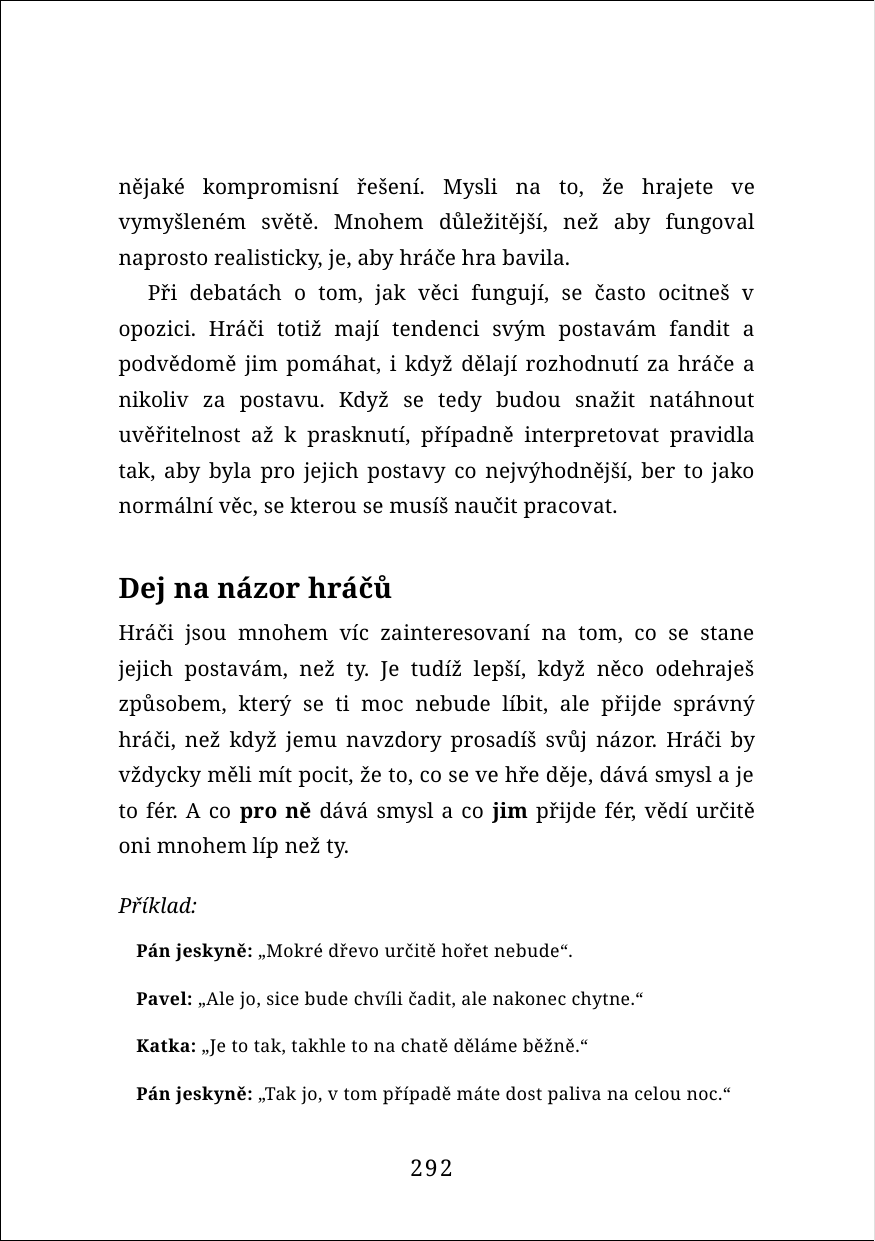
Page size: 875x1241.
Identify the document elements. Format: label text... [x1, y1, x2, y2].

text Katka: „Je to tak, takhle to na chatě děláme běžně.“ [136, 1034, 756, 1058]
text Pán jeskyně: „Tak jo, v tom případě máte dost paliva na celou noc.“ [136, 1082, 756, 1106]
text nějaké kompromisní řešení. Mysli na to, že hrajete ve vymyšleném světě. Mnohem důležitější, než aby fungoval naprosto realisticky, je, aby hráče hra bavila. Při debatách o tom, jak věci fungují, se často ocitneš v opozici. Hráči totiž mají tendenci svým postavám fandit a podvědomě jim pomáhat, i když dělají rozhodnutí za hráče a nikoliv za postavu. Když se tedy budou snažit natáhnout uvěřitelnost až k prasknutí, případně interpretovat pravidla tak, aby byla pro jejich postavy co nejvýhodnější, ber to jako normální věc, se kterou se musíš naučit pracovat. [118, 172, 756, 520]
text Pavel: „Ale jo, sice bude chvíli čadit, ale nakonec chytne.“ [136, 986, 756, 1010]
text Hráči jsou mnohem víc zainteresovaní na tom, co se stane jejich postavám, než ty. Je tudíž lepší, když něco odehraješ způsobem, který se ti moc nebude líbit, ale přijde správný hráči, než když jemu navzdory prosadíš svůj názor. Hráči by vždycky měli mít pocit, že to, co se ve hře děje, dává smysl a je to fér. A co pro ně dává smysl a co jim přijde fér, vědí určitě oni mnohem líp než ty. [118, 618, 756, 860]
text Příklad: [118, 891, 756, 919]
subtitle Dej na názor hráčů [118, 568, 756, 607]
text Pán jeskyně: „Mokré dřevo určitě hořet nebude“. [136, 938, 756, 962]
